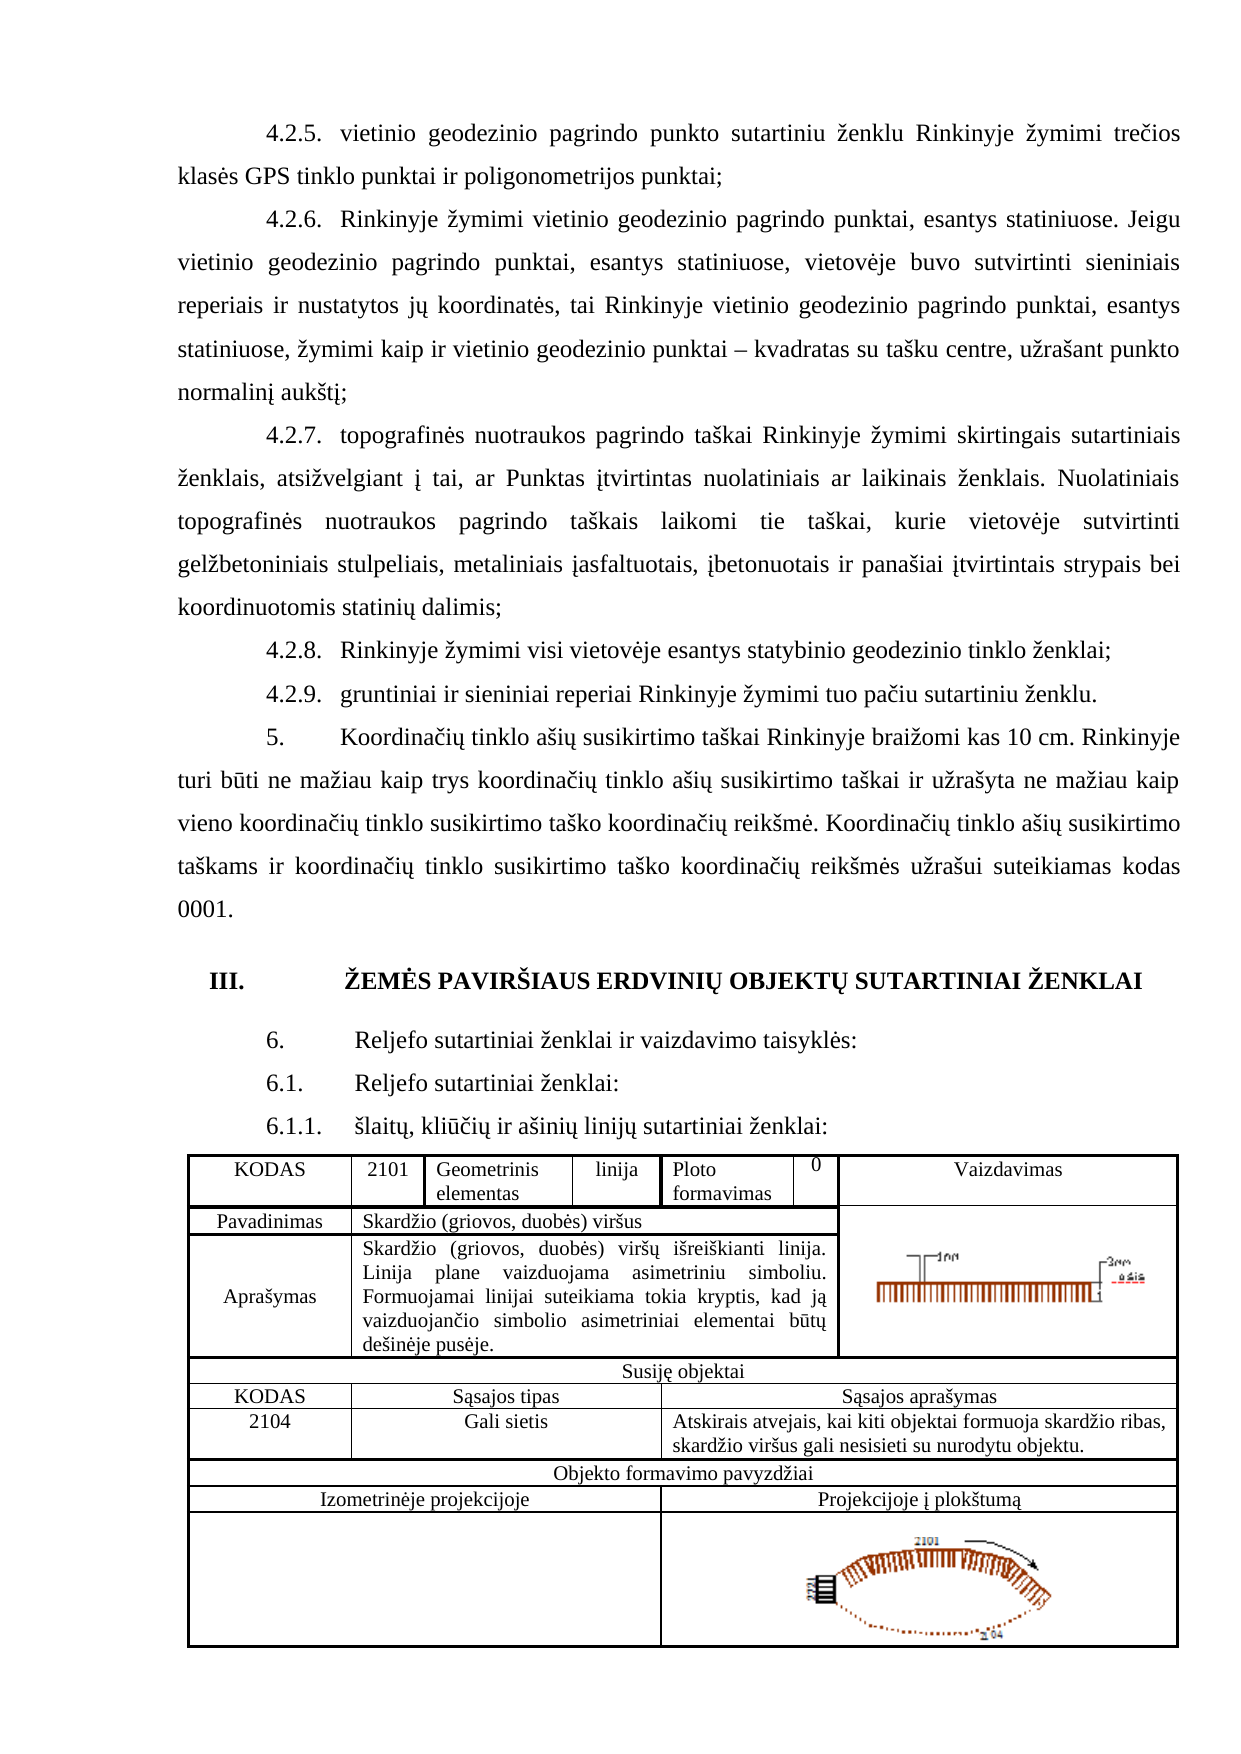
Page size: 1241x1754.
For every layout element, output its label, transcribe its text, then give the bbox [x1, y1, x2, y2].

text 4.2.6. Rinkinyje žymimi vietinio geodezinio pagrindo punktai, esantys statiniuose. Jeigu vietinio geodezinio pagrindo punktai, esantys statiniuose, vietovėje buvo sutvirtinti sieniniais reperiais ir nustatytos jų koordinatės, tai Rinkinyje vietinio geodezinio pagrindo punktai, esantys statiniuose, žymimi kaip ir vietinio geodezinio punktai – kvadratas su tašku centre, užrašant punkto normalinį aukštį; [177, 204, 1181, 406]
table_header Vaizdavimas [840, 1157, 1176, 1205]
table_cell Sąsajos tipas [352, 1384, 661, 1408]
table_cell [190, 1513, 660, 1645]
table_header linija [573, 1157, 659, 1205]
text III. ŽEMĖS PAVIRŠIAUS ERDVINIŲ OBJEKTŲ SUTARTINIAI ŽENKLAI [177, 966, 1181, 995]
table_header KODAS [190, 1157, 351, 1205]
table_cell Skardžio (griovos, duobės) viršus [352, 1209, 837, 1233]
table_cell Sąsajos aprašymas [662, 1384, 1176, 1408]
table_cell KODAS [190, 1384, 351, 1408]
text 4.2.9. gruntiniai ir sieniniai reperiai Rinkinyje žymimi tuo pačiu sutartiniu ženklu. [177, 679, 1181, 707]
table_cell Izometrinėje projekcijoje [190, 1487, 660, 1511]
table_header Geometrinis elementas [426, 1157, 572, 1205]
table_cell [662, 1513, 1176, 1645]
table_cell Projekcijoje į plokštumą [662, 1487, 1176, 1511]
table_cell Objekto formavimo pavyzdžiai [190, 1461, 1176, 1485]
table_cell [840, 1206, 1176, 1356]
table_header 2101 [352, 1157, 423, 1205]
table_header  [794, 1157, 837, 1205]
text 6.1. Reljefo sutartiniai ženklai: [177, 1068, 1181, 1097]
table_cell Gali sietis [352, 1409, 661, 1457]
text 4.2.7. topografinės nuotraukos pagrindo taškai Rinkinyje žymimi skirtingais sutartiniais ženklais, atsižvelgiant į tai, ar Punktas įtvirtintas nuolatiniais ar laikinais ženklais. Nuolatiniais topografinės nuotraukos pagrindo taškais laikomi tie taškai, kurie vietovėje sutvirtinti gelžbetoniniais stulpeliais, metaliniais įasfaltuotais, įbetonuotais ir panašiai įtvirtintais strypais bei koordinuotomis statinių dalimis; [177, 420, 1181, 621]
table_cell 2104 [190, 1409, 351, 1457]
table_cell Atskirais atvejais, kai kiti objektai formuoja skardžio ribas, skardžio viršus gali nesisieti su nurodytu objektu. [662, 1409, 1176, 1457]
table_cell Susiję objektai [190, 1359, 1176, 1383]
text 6.1.1. šlaitų, kliūčių ir ašinių linijų sutartiniai ženklai: [177, 1111, 1181, 1140]
text 5. Koordinačių tinklo ašių susikirtimo taškai Rinkinyje braižomi kas 10 cm. Rinkinyje turi būti ne mažiau kaip trys koordinačių tinklo ašių susikirtimo taškai ir užrašyta ne mažiau kaip vieno koordinačių tinklo susikirtimo taško koordinačių reikšmė. Koordinačių tinklo ašių susikirtimo taškams ir koordinačių tinklo susikirtimo taško koordinačių reikšmės užrašui suteikiamas kodas 0001. [177, 722, 1181, 923]
table_cell Aprašymas [190, 1236, 351, 1356]
table_cell Skardžio (griovos, duobės) viršų išreiškianti linija. Linija plane vaizduojama asimetriniu simboliu. Formuojamai linijai suteikiama tokia kryptis, kad ją vaizduojančio simbolio asimetriniai elementai būtų dešinėje pusėje. [352, 1236, 837, 1356]
text 6. Reljefo sutartiniai ženklai ir vaizdavimo taisyklės: [177, 1025, 1181, 1053]
text 4.2.5. vietinio geodezinio pagrindo punkto sutartiniu ženklu Rinkinyje žymimi trečios klasės GPS tinklo punktai ir poligonometrijos punktai; [177, 118, 1181, 190]
table_cell Pavadinimas [190, 1209, 351, 1233]
table_header Ploto formavimas [663, 1157, 793, 1205]
text 4.2.8. Rinkinyje žymimi visi vietovėje esantys statybinio geodezinio tinklo ženklai; [177, 636, 1181, 664]
